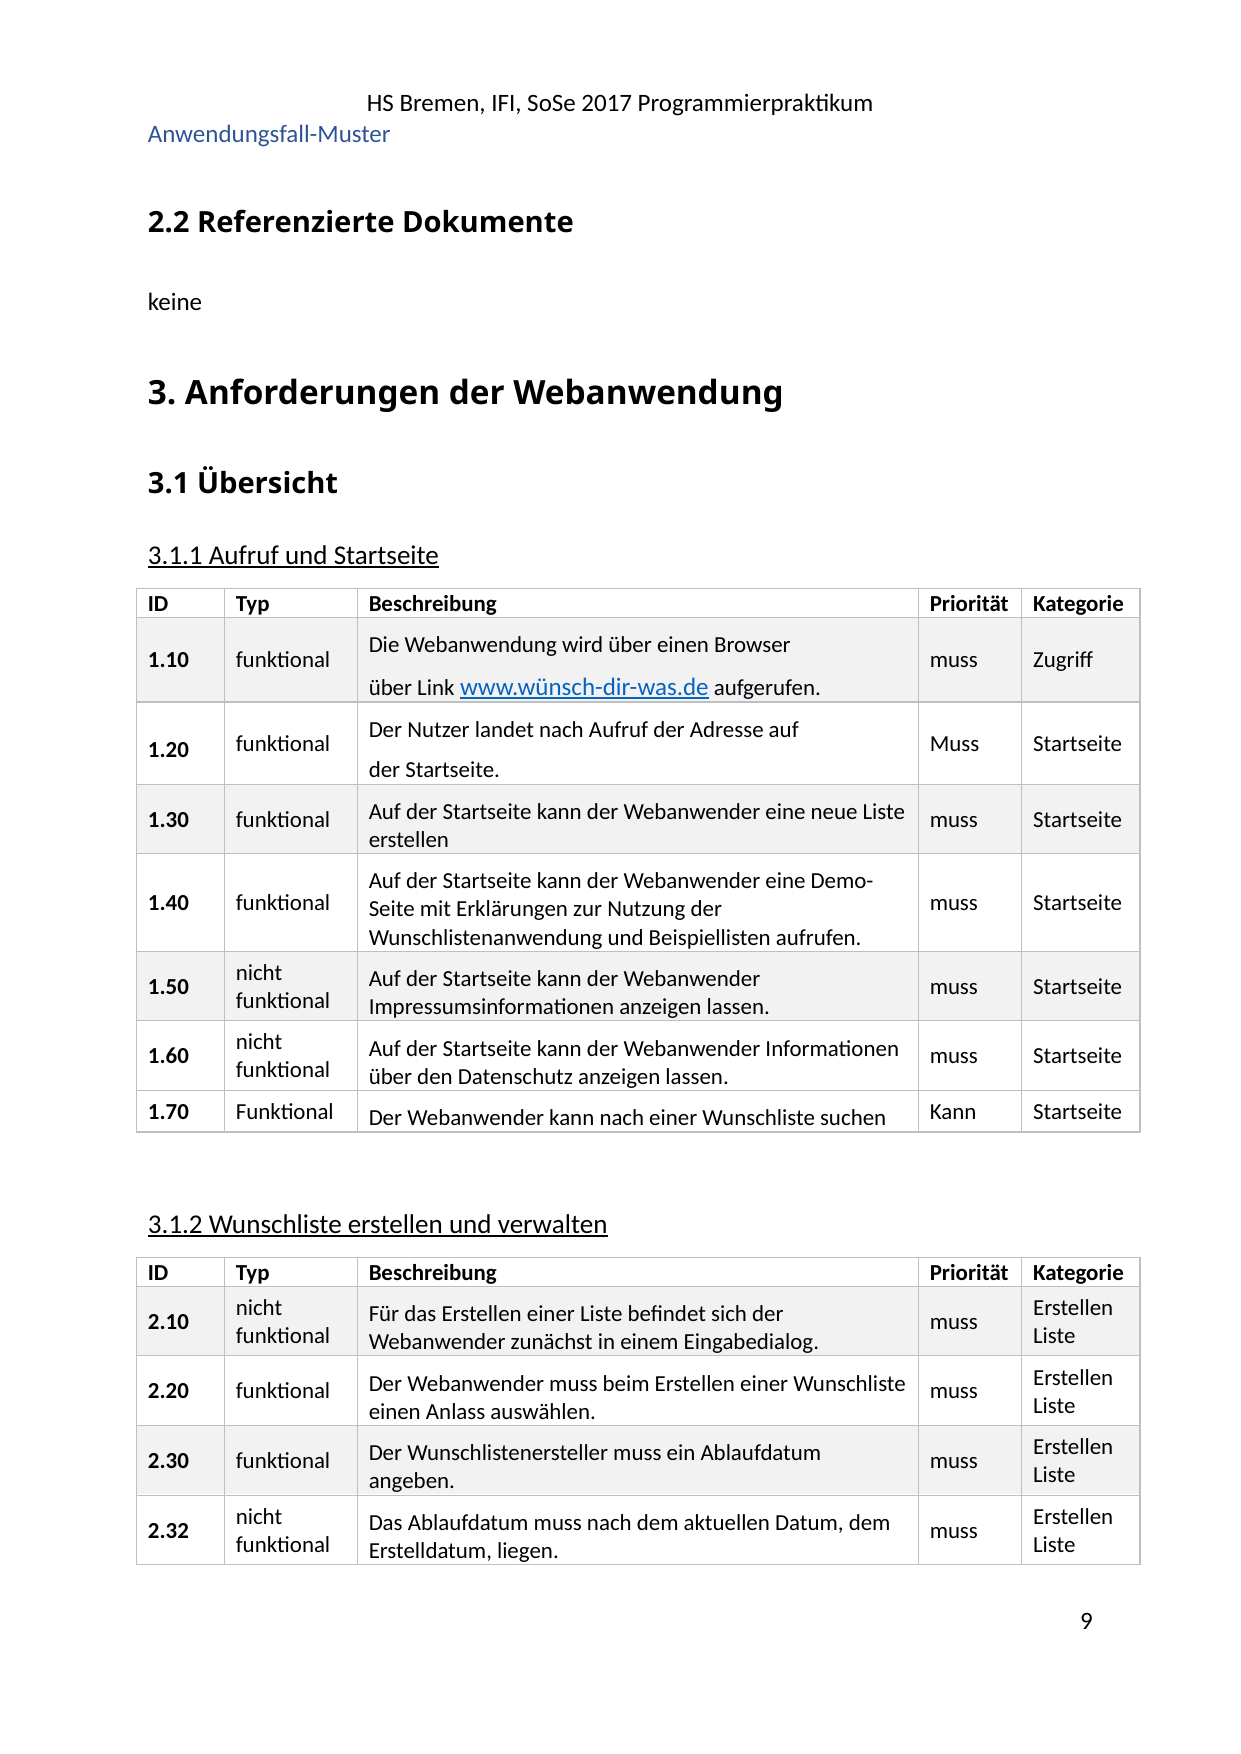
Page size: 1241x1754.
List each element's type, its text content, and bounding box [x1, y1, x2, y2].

table_header Typ [225, 1258, 357, 1286]
table_cell Erstellen Liste [1022, 1356, 1139, 1425]
subtitle 3.1 Übersicht [148, 462, 1093, 502]
table_cell funktional [225, 1426, 357, 1494]
table_cell 1.40 [137, 854, 224, 951]
table_header Priorität [919, 589, 1021, 617]
table_cell Erstellen Liste [1022, 1287, 1139, 1355]
table_cell Startseite [1022, 1091, 1139, 1131]
table_cell 2.32 [137, 1496, 224, 1564]
table_cell muss [919, 952, 1021, 1020]
table_header Typ [225, 589, 357, 617]
table_header Priorität [919, 1258, 1021, 1286]
table_cell Funktional [225, 1091, 357, 1131]
table_cell nicht funktional [225, 1496, 357, 1564]
subtitle 3.1.1 Aufruf und Startseite [148, 538, 1093, 571]
table_header Kategorie [1022, 589, 1139, 617]
table_cell muss [919, 618, 1021, 701]
table_cell 1.60 [137, 1021, 224, 1090]
subtitle 3.1.2 Wunschliste erstellen und verwalten [148, 1207, 1093, 1240]
table_header Kategorie [1022, 1258, 1139, 1286]
table_cell Die Webanwendung wird über einen Browser über Link www.wünsch-dir-was.de aufgerufen. [358, 618, 918, 701]
table_cell Auf der Startseite kann der Webanwender eine neue Liste erstellen [358, 785, 918, 853]
table_cell Erstellen Liste [1022, 1426, 1139, 1494]
table_cell Der Wunschlistenersteller muss ein Ablaufdatum angeben. [358, 1426, 918, 1494]
table_header ID [137, 1258, 224, 1286]
table_cell Der Nutzer landet nach Aufruf der Adresse auf der Startseite. [358, 703, 918, 783]
table_cell nicht funktional [225, 1021, 357, 1090]
table_cell muss [919, 1021, 1021, 1090]
table_cell Für das Erstellen einer Liste befindet sich der Webanwender zunächst in einem Eingabedialog. [358, 1287, 918, 1355]
table_cell funktional [225, 854, 357, 951]
table_cell Auf der Startseite kann der Webanwender Impressumsinformationen anzeigen lassen. [358, 952, 918, 1020]
table_cell Startseite [1022, 854, 1139, 951]
table_cell 2.20 [137, 1356, 224, 1425]
table_header ID [137, 589, 224, 617]
table_cell Startseite [1022, 1021, 1139, 1090]
table_cell 1.10 [137, 618, 224, 701]
table_cell Der Webanwender kann nach einer Wunschliste suchen [358, 1091, 918, 1131]
text Anwendungsfall-Muster [148, 118, 1093, 148]
text keine [148, 286, 1093, 316]
table_cell Zugriff [1022, 618, 1139, 701]
table_cell nicht funktional [225, 1287, 357, 1355]
table_cell 1.30 [137, 785, 224, 853]
table_cell funktional [225, 618, 357, 701]
table_cell 1.20 [137, 703, 224, 783]
table_cell funktional [225, 785, 357, 853]
table_cell 2.10 [137, 1287, 224, 1355]
table_cell Auf der Startseite kann der Webanwender eine Demo-Seite mit Erklärungen zur Nutzung der Wunschlistenanwendung und Beispiellisten aufrufen. [358, 854, 918, 951]
table_cell muss [919, 1287, 1021, 1355]
table_cell funktional [225, 703, 357, 783]
table_cell Auf der Startseite kann der Webanwender Informationen über den Datenschutz anzeigen lassen. [358, 1021, 918, 1090]
table_cell Startseite [1022, 952, 1139, 1020]
table_cell 1.50 [137, 952, 224, 1020]
table_cell Erstellen Liste [1022, 1496, 1139, 1564]
table_cell funktional [225, 1356, 357, 1425]
table_header Beschreibung [358, 1258, 918, 1286]
table_cell 2.30 [137, 1426, 224, 1494]
table_cell Das Ablaufdatum muss nach dem aktuellen Datum, dem Erstelldatum, liegen. [358, 1496, 918, 1564]
table_cell Startseite [1022, 785, 1139, 853]
table_cell muss [919, 1496, 1021, 1564]
subtitle 3. Anforderungen der Webanwendung [148, 369, 1093, 414]
table_cell muss [919, 854, 1021, 951]
table_cell Startseite [1022, 703, 1139, 783]
table_cell nicht funktional [225, 952, 357, 1020]
table_header Beschreibung [358, 589, 918, 617]
table_cell Muss [919, 703, 1021, 783]
table_cell 1.70 [137, 1091, 224, 1131]
table_cell muss [919, 1426, 1021, 1494]
table_cell muss [919, 785, 1021, 853]
table_cell Kann [919, 1091, 1021, 1131]
table_cell Der Webanwender muss beim Erstellen einer Wunschliste einen Anlass auswählen. [358, 1356, 918, 1425]
table_cell muss [919, 1356, 1021, 1425]
subtitle 2.2 Referenzierte Dokumente [148, 201, 1093, 241]
